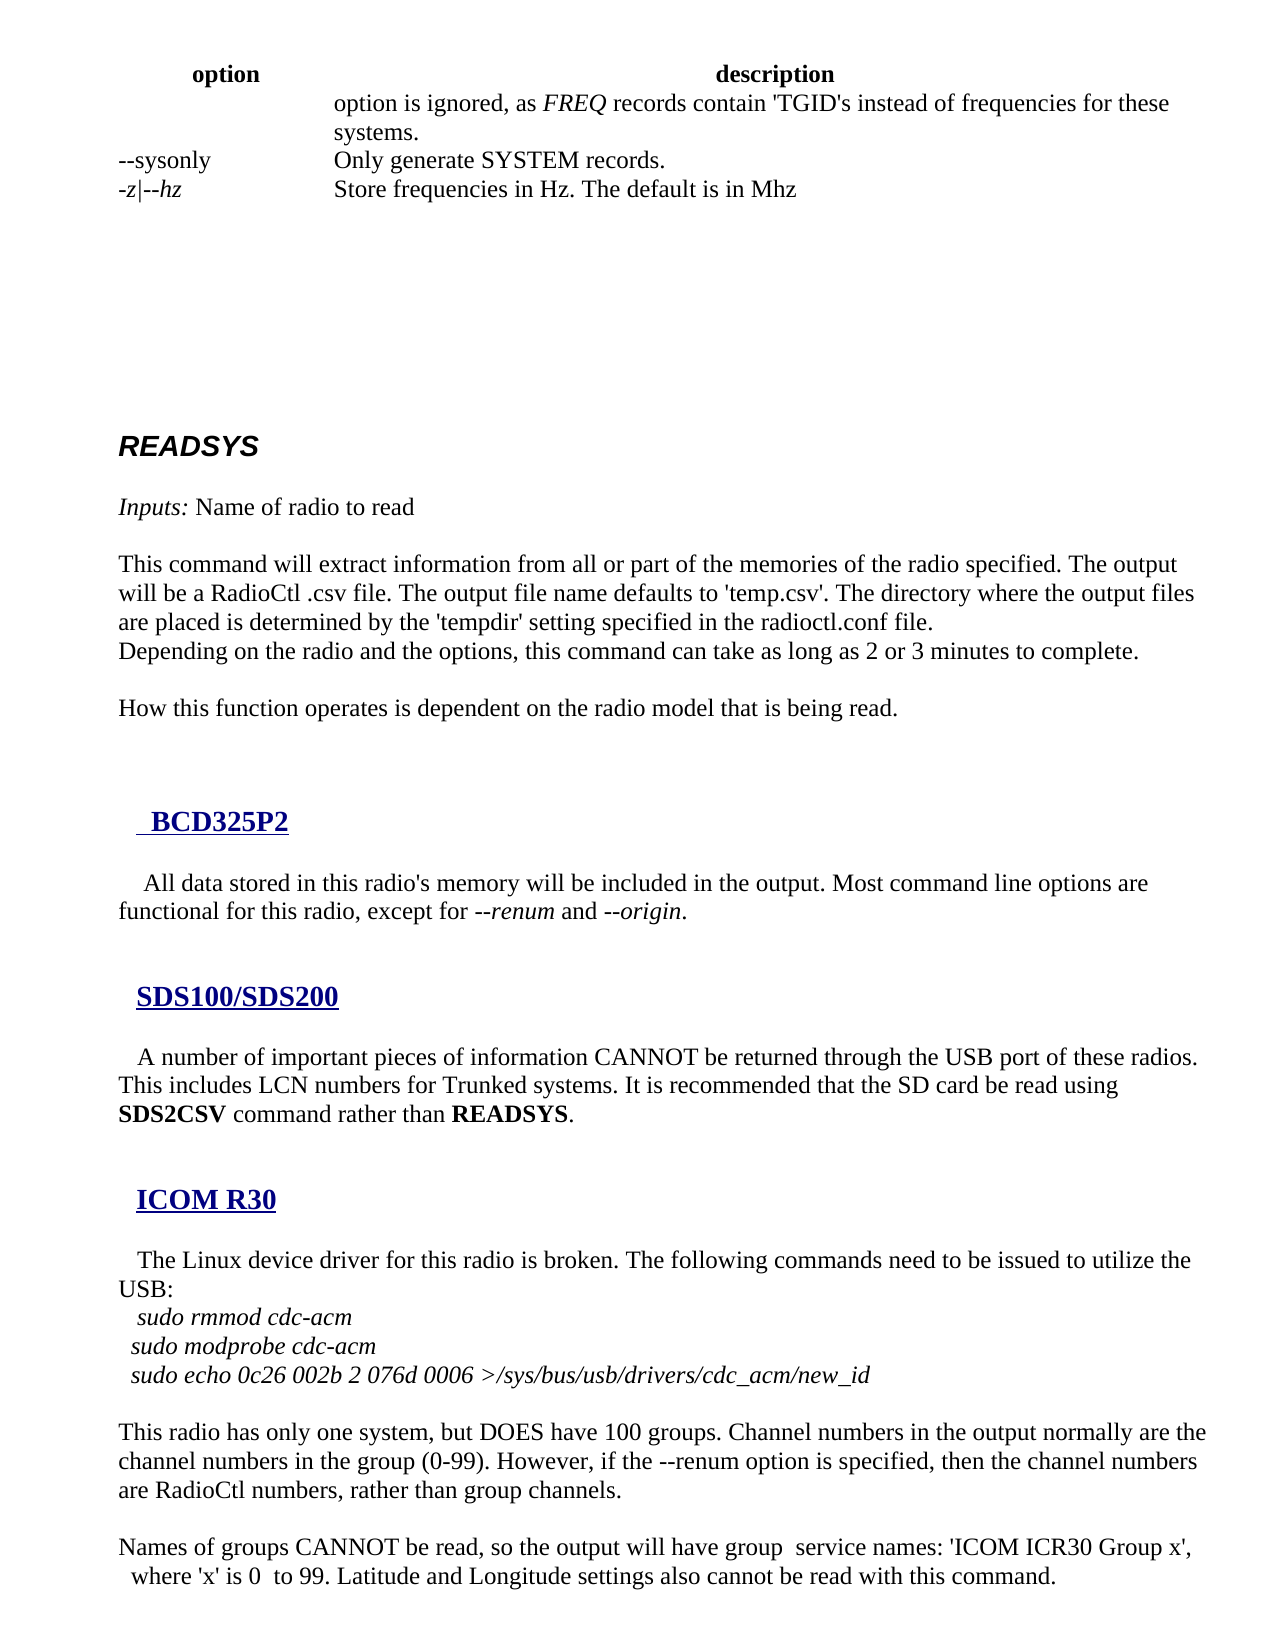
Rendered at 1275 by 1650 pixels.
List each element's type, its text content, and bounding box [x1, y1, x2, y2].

subtitle READSYS [118, 429, 1216, 463]
table_header description [334, 59, 1217, 88]
text sudo modprobe cdc-acm [118, 1331, 1216, 1360]
text Names of groups CANNOT be read, so the output will have group service names: 'ICOM ICR30 Group x', [118, 1532, 1216, 1561]
table_header option [118, 59, 334, 88]
text This command will extract information from all or part of the memories of the radio specified. The output will be a RadioCtl .csv file. The output file name defaults to 'temp.csv'. The directory where the output files are placed is determined by the 'tempdir' setting specified in the radioctl.conf file. [118, 549, 1216, 636]
text How this function operates is dependent on the radio model that is being read. [118, 693, 1216, 722]
text sudo rmmod cdc-acm [118, 1302, 1216, 1331]
text sudo echo 0c26 002b 2 076d 0006 >/sys/bus/usb/drivers/cdc_acm/new_id [118, 1360, 1216, 1389]
subtitle SDS100/SDS200 [136, 979, 1216, 1012]
text where 'x' is 0 to 99. Latitude and Longitude settings also cannot be read with this command. [118, 1561, 1216, 1590]
text A number of important pieces of information CANNOT be returned through the USB port of these radios. This includes LCN numbers for Trunked systems. It is recommended that the SD card be read using SDS2CSV command rather than READSYS. [118, 1042, 1216, 1128]
text Inputs: Name of radio to read [118, 492, 1216, 521]
text This radio has only one system, but DOES have 100 groups. Channel numbers in the output normally are the channel numbers in the group (0-99). However, if the --renum option is specified, then the channel numbers are RadioCtl numbers, rather than group channels. [118, 1417, 1216, 1504]
subtitle BCD325P2 [136, 804, 1216, 838]
text The Linux device driver for this radio is broken. The following commands need to be issued to utilize the USB: [118, 1245, 1216, 1302]
table_cell Store frequencies in Hz. The default is in Mhz [334, 174, 1217, 203]
table_cell option is ignored, as FREQ records contain 'TGID's instead of frequencies for these systems. [334, 88, 1217, 145]
table_cell --sysonly [118, 145, 334, 174]
text Depending on the radio and the options, this command can take as long as 2 or 3 minutes to complete. [118, 636, 1216, 664]
subtitle ICOM R30 [136, 1182, 1216, 1215]
text All data stored in this radio's memory will be included in the output. Most command line options are functional for this radio, except for --renum and --origin. [118, 868, 1216, 925]
table_cell [118, 88, 334, 145]
table_cell -z|--hz [118, 174, 334, 203]
table_cell Only generate SYSTEM records. [334, 145, 1217, 174]
